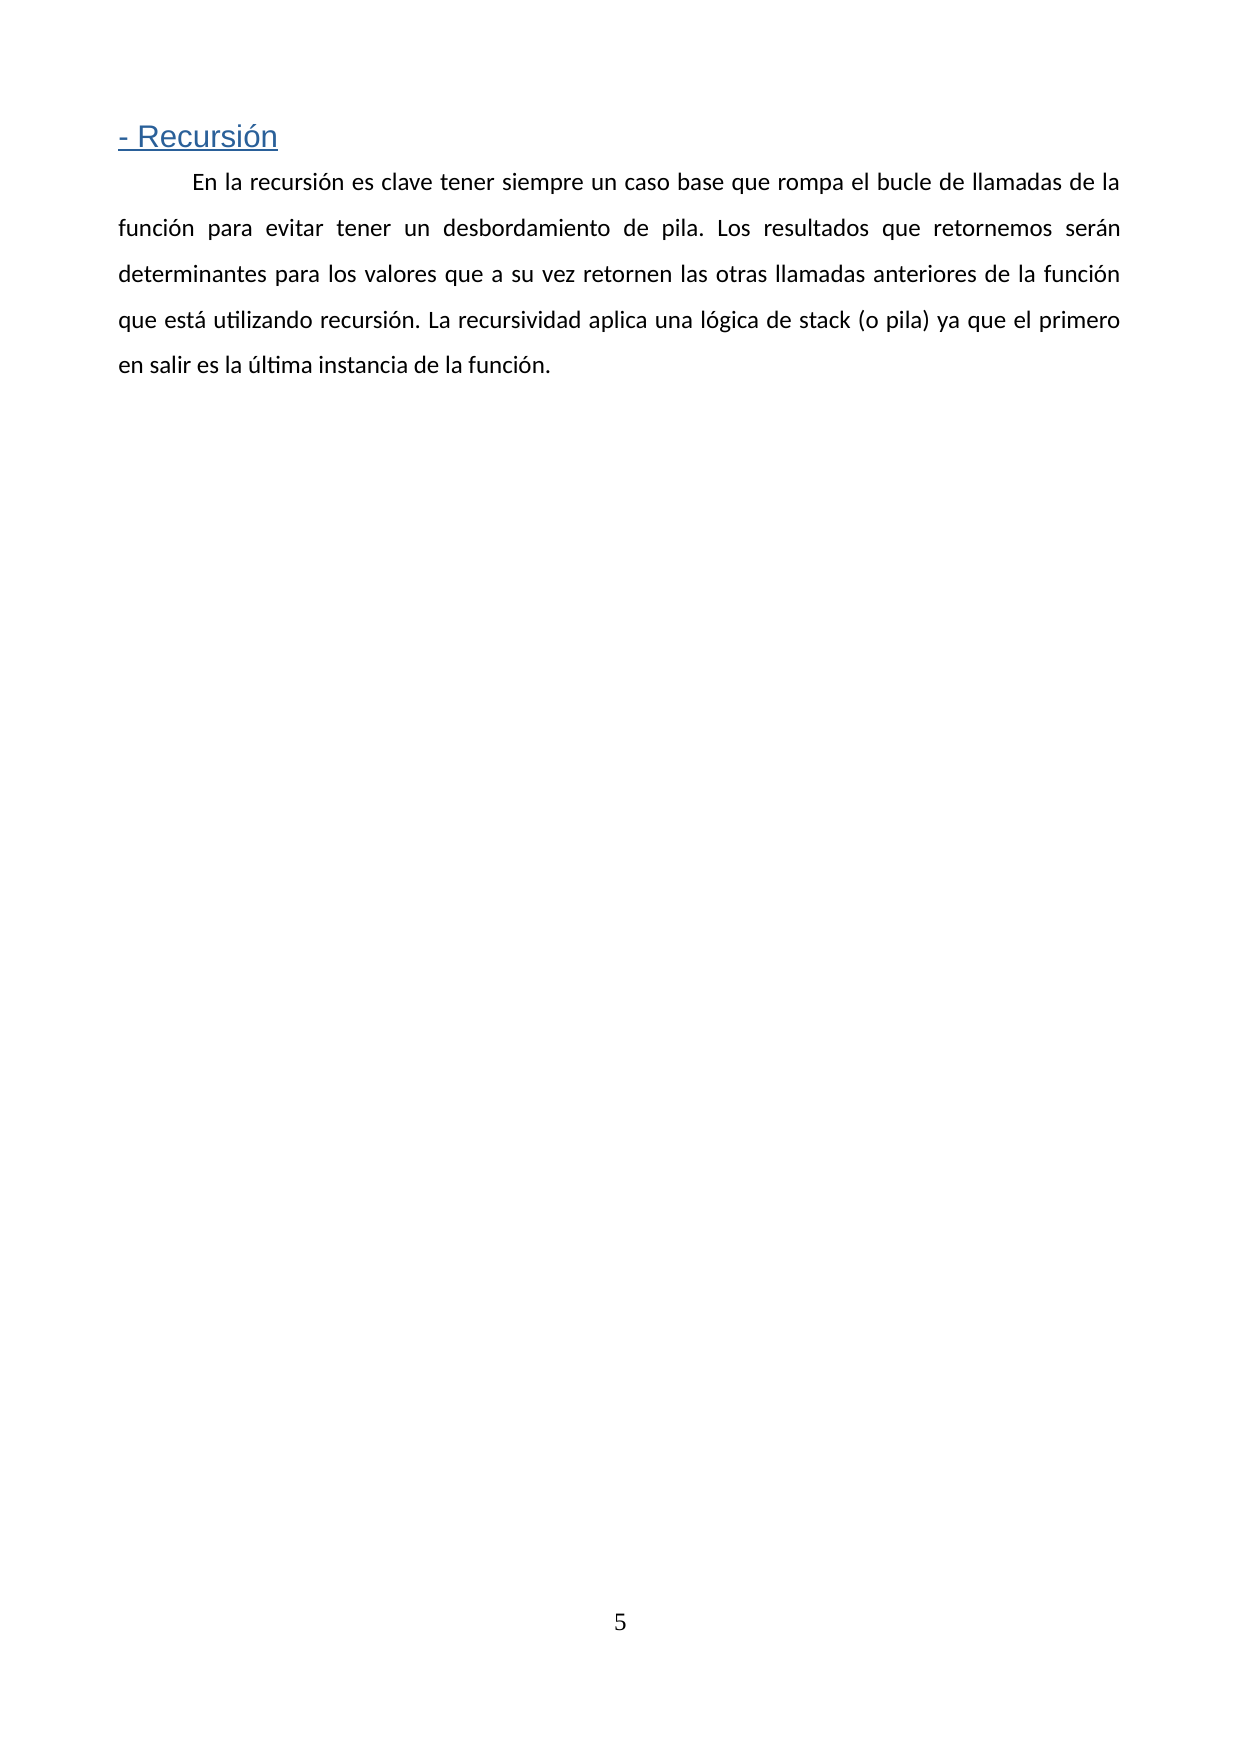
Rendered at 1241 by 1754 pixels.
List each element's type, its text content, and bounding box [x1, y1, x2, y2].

text En la recursión es clave tener siempre un caso base que rompa el bucle de llamadas de la función para evitar tener un desbordamiento de pila. Los resultados que retornemos serán determinantes para los valores que a su vez retornen las otras llamadas anteriores de la función que está utilizando recursión. La recursividad aplica una lógica de stack (o pila) ya que el primero en salir es la última instancia de la función. [118, 167, 1122, 380]
subtitle - Recursión [118, 118, 1122, 154]
